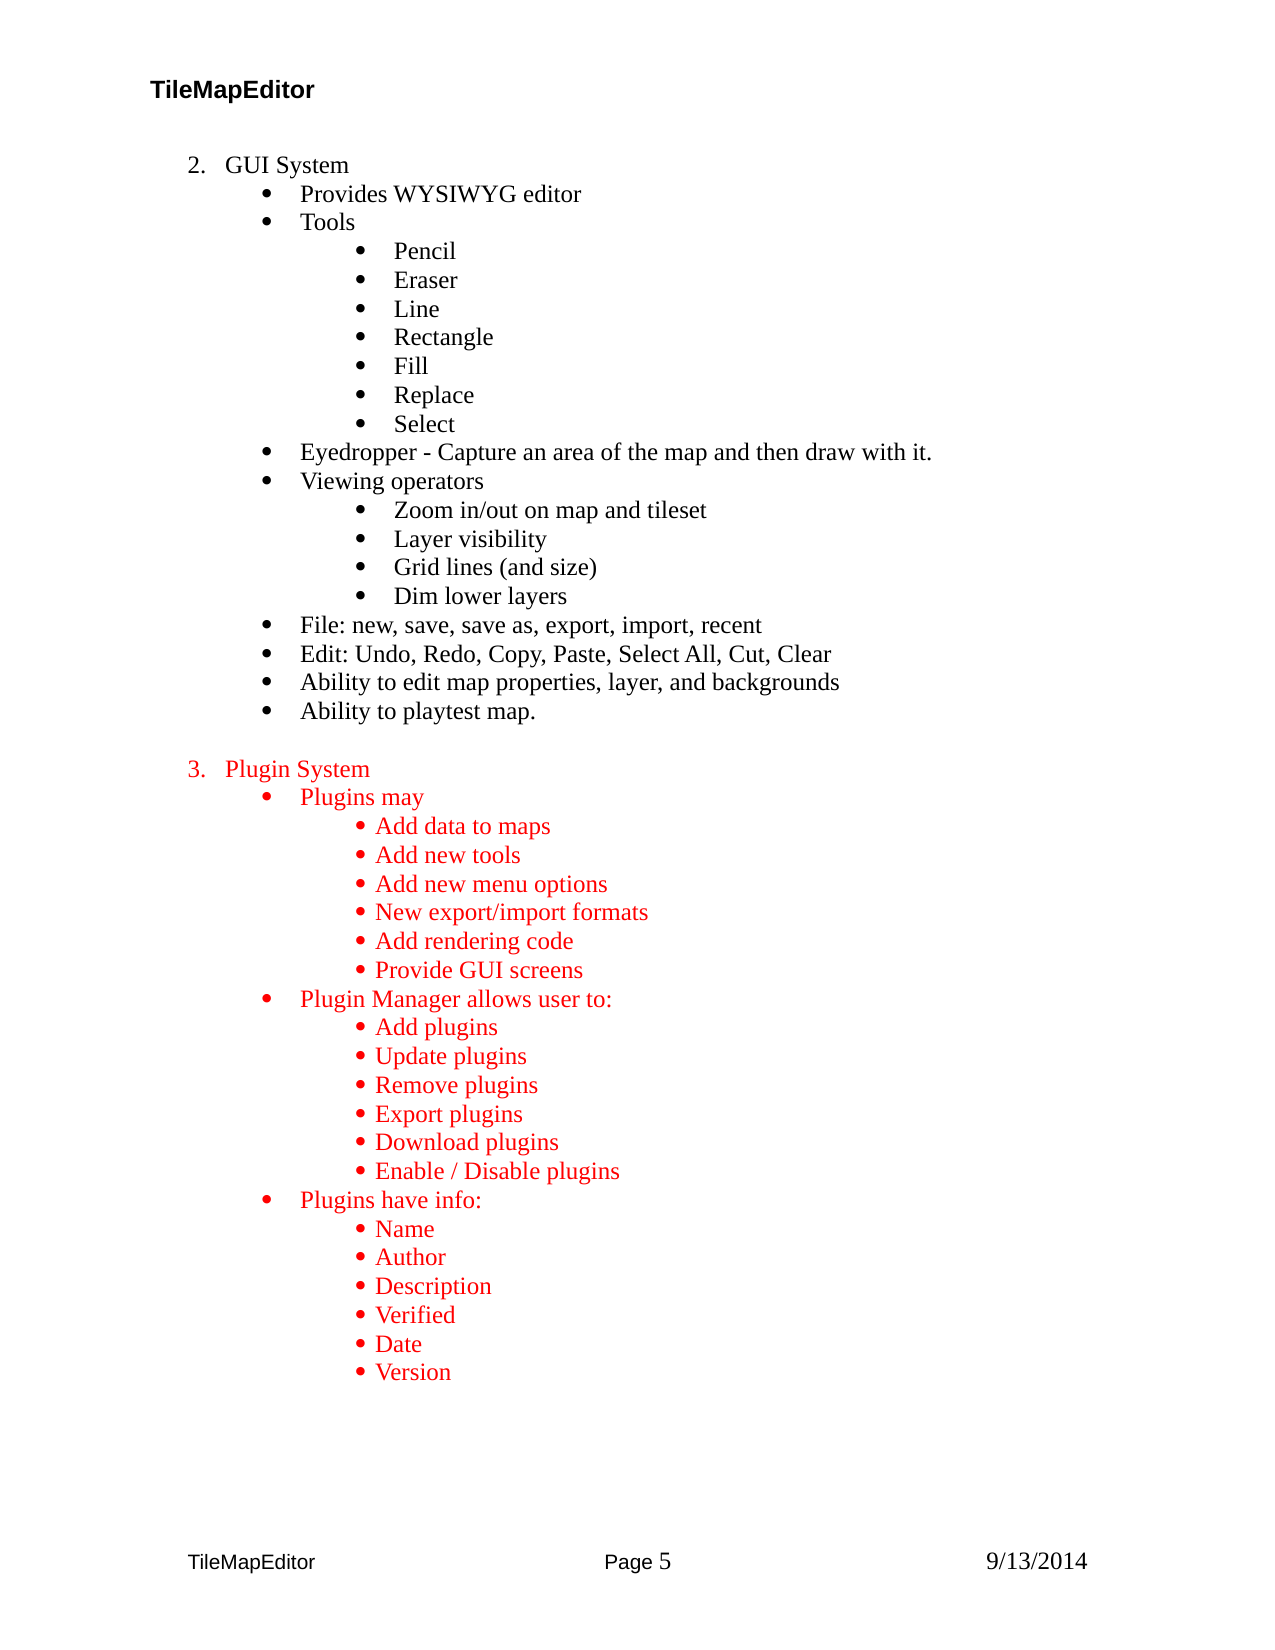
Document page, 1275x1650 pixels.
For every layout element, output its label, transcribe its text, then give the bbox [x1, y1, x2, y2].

list Name [356, 1214, 1125, 1242]
list Provide GUI screens [356, 955, 1125, 984]
list Add rendering code [356, 926, 1125, 955]
list Zoom in/out on map and tileset [356, 495, 1125, 524]
list Ability to playtest map. [262, 696, 1125, 725]
list Version [356, 1357, 1125, 1386]
list Pencil [356, 236, 1125, 265]
list Add new menu options [356, 869, 1125, 897]
list Eyedropper - Capture an area of the map and then draw with it. [262, 437, 1125, 466]
list Provides WYSIWYG editor [262, 179, 1125, 207]
list Viewing operators [262, 466, 1125, 495]
list Line [356, 294, 1125, 322]
list Export plugins [356, 1099, 1125, 1127]
list Dim lower layers [356, 581, 1125, 610]
list Date [356, 1329, 1125, 1357]
list Layer visibility [356, 524, 1125, 552]
list Select [356, 409, 1125, 437]
list File: new, save, save as, export, import, recent [262, 610, 1125, 639]
list Plugins may [262, 782, 1125, 811]
list Rectangle [356, 322, 1125, 351]
list Edit: Undo, Redo, Copy, Paste, Select All, Cut, Clear [262, 639, 1125, 667]
list Enable / Disable plugins [356, 1156, 1125, 1185]
list Remove plugins [356, 1070, 1125, 1099]
list Plugins have info: [262, 1185, 1125, 1214]
list Fill [356, 351, 1125, 380]
list Ability to edit map properties, layer, and backgrounds [262, 667, 1125, 696]
list Plugin System [187, 754, 1125, 782]
list Verified [356, 1300, 1125, 1329]
list Add data to maps [356, 811, 1125, 840]
list Plugin Manager allows user to: [262, 984, 1125, 1012]
list Update plugins [356, 1041, 1125, 1070]
list Add new tools [356, 840, 1125, 869]
list Replace [356, 380, 1125, 409]
list Tools [262, 207, 1125, 236]
list New export/import formats [356, 897, 1125, 926]
list Eraser [356, 265, 1125, 294]
list GUI System [187, 150, 1125, 179]
list Description [356, 1271, 1125, 1300]
list Download plugins [356, 1127, 1125, 1156]
list Author [356, 1242, 1125, 1271]
list Add plugins [356, 1012, 1125, 1041]
list Grid lines (and size) [356, 552, 1125, 581]
